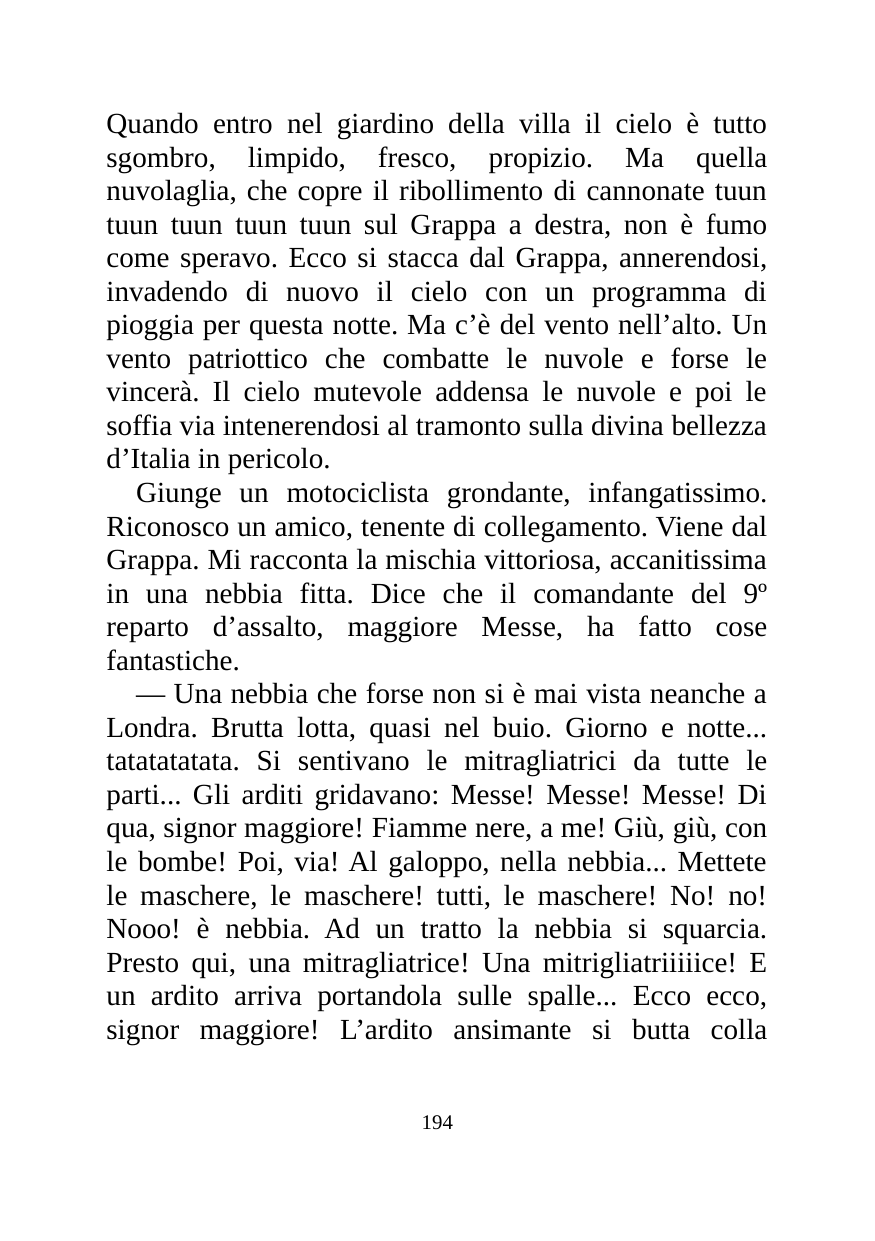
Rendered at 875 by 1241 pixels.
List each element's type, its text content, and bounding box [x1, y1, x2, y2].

text Quando entro nel giardino della villa il cielo è tutto sgombro, limpido, fresco, propizio. Ma quella nuvolaglia, che copre il ribollimento di cannonate tuun tuun tuun tuun tuun sul Grappa a destra, non è fumo come speravo. Ecco si stacca dal Grappa, annerendosi, invadendo di nuovo il cielo con un programma di pioggia per questa notte. Ma c’è del vento nell’alto. Un vento patriottico che combatte le nuvole e forse le vincerà. Il cielo mutevole addensa le nuvole e poi le soffia via intenerendosi al tramonto sulla divina bellezza d’Italia in pericolo. [106, 106, 768, 475]
text Giunge un motociclista grondante, infangatissimo. Riconosco un amico, tenente di collegamento. Viene dal Grappa. Mi racconta la mischia vittoriosa, accanitissima in una nebbia fitta. Dice che il comandante del 9º reparto d’assalto, maggiore Messe, ha fatto cose fantastiche. [106, 475, 768, 676]
text — Una nebbia che forse non si è mai vista neanche a Londra. Brutta lotta, quasi nel buio. Giorno e notte... tatatatatata. Si sentivano le mitragliatrici da tutte le parti... Gli arditi gridavano: Messe! Messe! Messe! Di qua, signor maggiore! Fiamme nere, a me! Giù, giù, con le bombe! Poi, via! Al galoppo, nella nebbia... Mettete le maschere, le maschere! tutti, le maschere! No! no! Nooo! è nebbia. Ad un tratto la nebbia si squarcia. Presto qui, una mitragliatrice! Una mitrigliatriiiiice! E un ardito arriva portandola sulle spalle... Ecco ecco, signor maggiore! L’ardito ansimante si butta colla [106, 676, 768, 1045]
